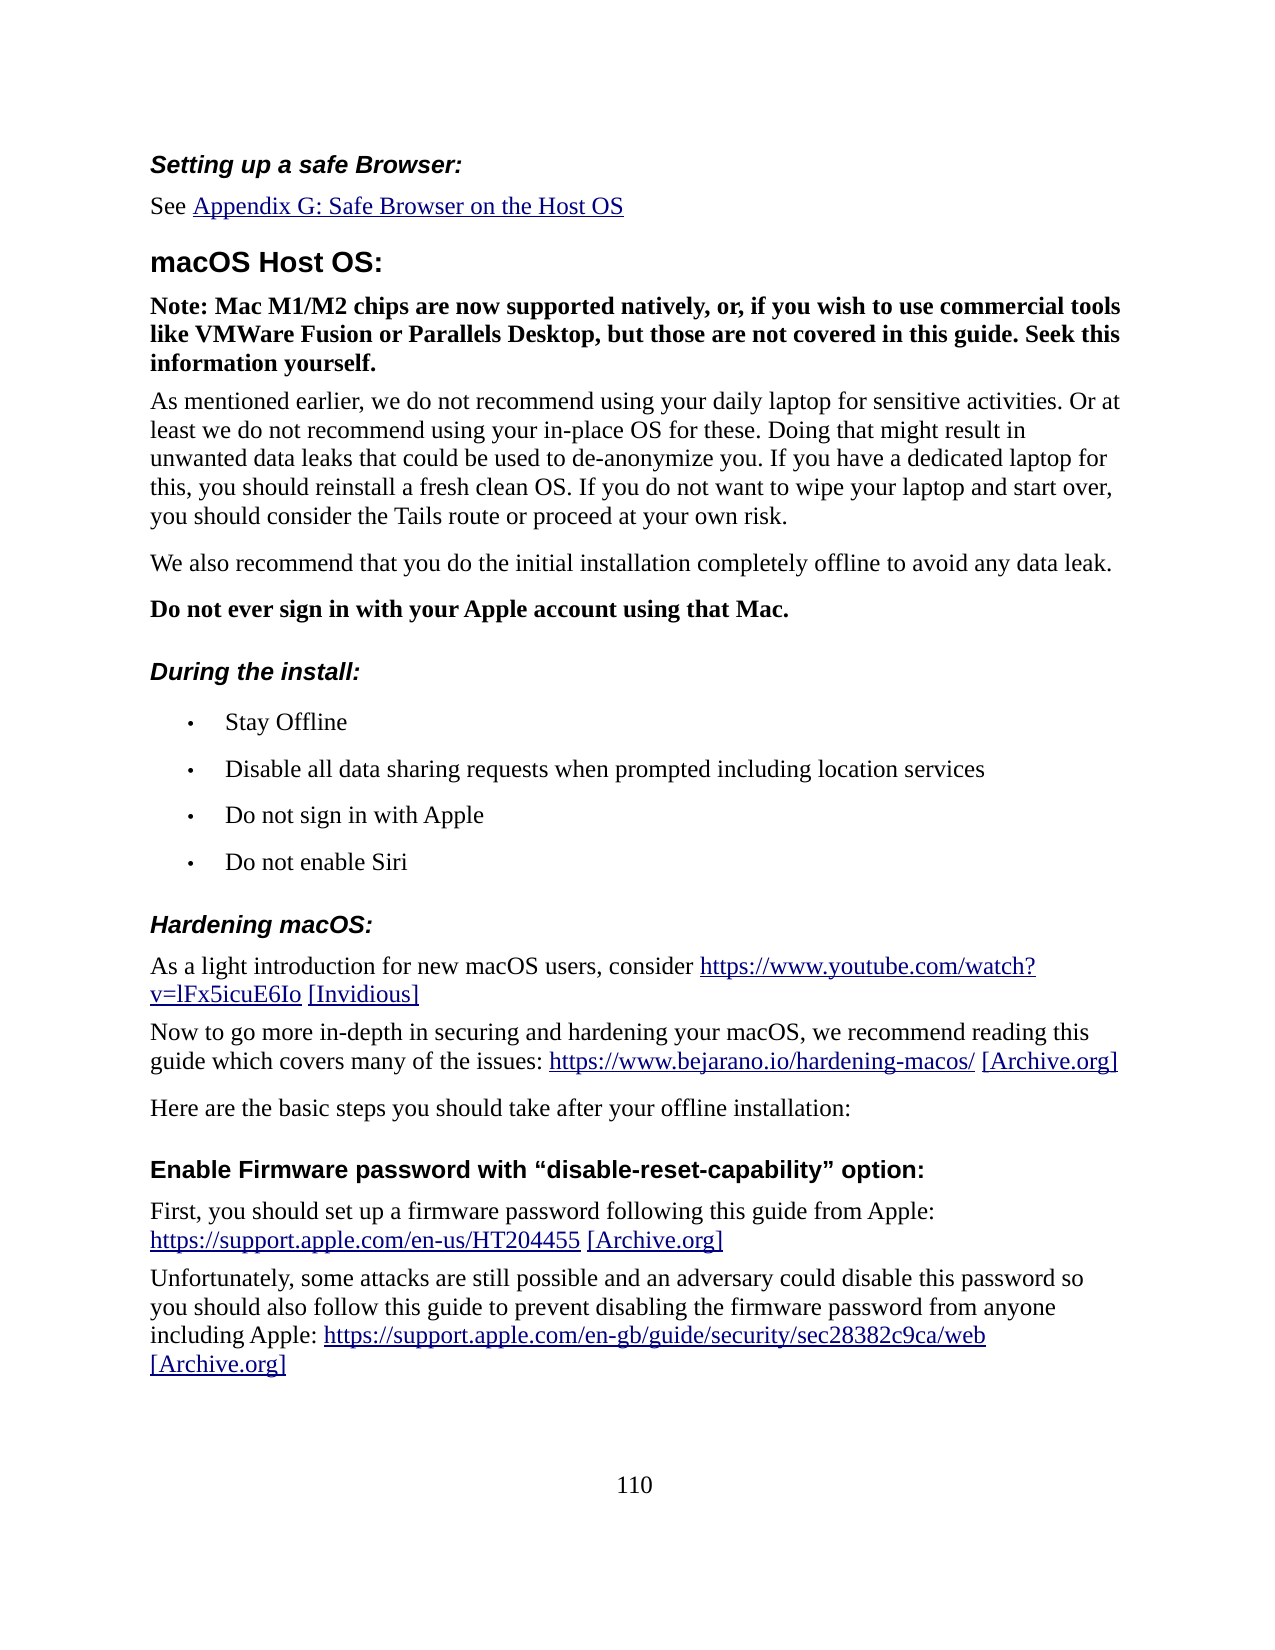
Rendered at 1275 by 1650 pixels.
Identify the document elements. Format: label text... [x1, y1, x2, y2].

list Stay Offline [187, 707, 1125, 736]
text Do not ever sign in with your Apple account using that Mac. [150, 594, 1125, 623]
text Note: Mac M1/M2 chips are now supported natively, or, if you wish to use commercial tools like VMWare Fusion or Parallels Desktop, but those are not covered in this guide. Seek this information yourself. [150, 291, 1125, 377]
subtitle macOS Host OS: [150, 245, 1125, 278]
list Do not sign in with Apple [187, 800, 1125, 829]
subtitle Enable Firmware password with “disable-reset-capability” option: [150, 1155, 1125, 1184]
subtitle During the install: [150, 657, 1125, 686]
subtitle Hardening macOS: [150, 910, 1125, 938]
text As a light introduction for new macOS users, consider https://www.youtube.com/watch?v=lFx5icuE6Io [Invidious] [150, 951, 1125, 1008]
text As mentioned earlier, we do not recommend using your daily laptop for sensitive activities. Or at least we do not recommend using your in-place OS for these. Doing that might result in unwanted data leaks that could be used to de-anonymize you. If you have a dedicated laptop for this, you should reinstall a fresh clean OS. If you do not want to wipe your laptop and start over, you should consider the Tails route or proceed at your own risk. [150, 386, 1125, 530]
text We also recommend that you do the initial installation completely offline to avoid any data leak. [150, 548, 1125, 576]
list Do not enable Siri [187, 847, 1125, 876]
text Unfortunately, some attacks are still possible and an adversary could disable this password so you should also follow this guide to prevent disabling the firmware password from anyone including Apple: https://support.apple.com/en-gb/guide/security/sec28382c9ca/web [Archive.org] [150, 1263, 1125, 1378]
text First, you should set up a firmware password following this guide from Apple: https://support.apple.com/en-us/HT204455 [Archive.org] [150, 1196, 1125, 1254]
subtitle Setting up a safe Browser: [150, 150, 1125, 178]
text Now to go more in-depth in securing and hardening your macOS, we recommend reading this guide which covers many of the issues: https://www.bejarano.io/hardening-macos/ [Archive.org] [150, 1017, 1125, 1075]
text Here are the basic steps you should take after your offline installation: [150, 1093, 1125, 1121]
text See Appendix G: Safe Browser on the Host OS [150, 191, 1125, 220]
list Disable all data sharing requests when prompted including location services [187, 754, 1125, 782]
